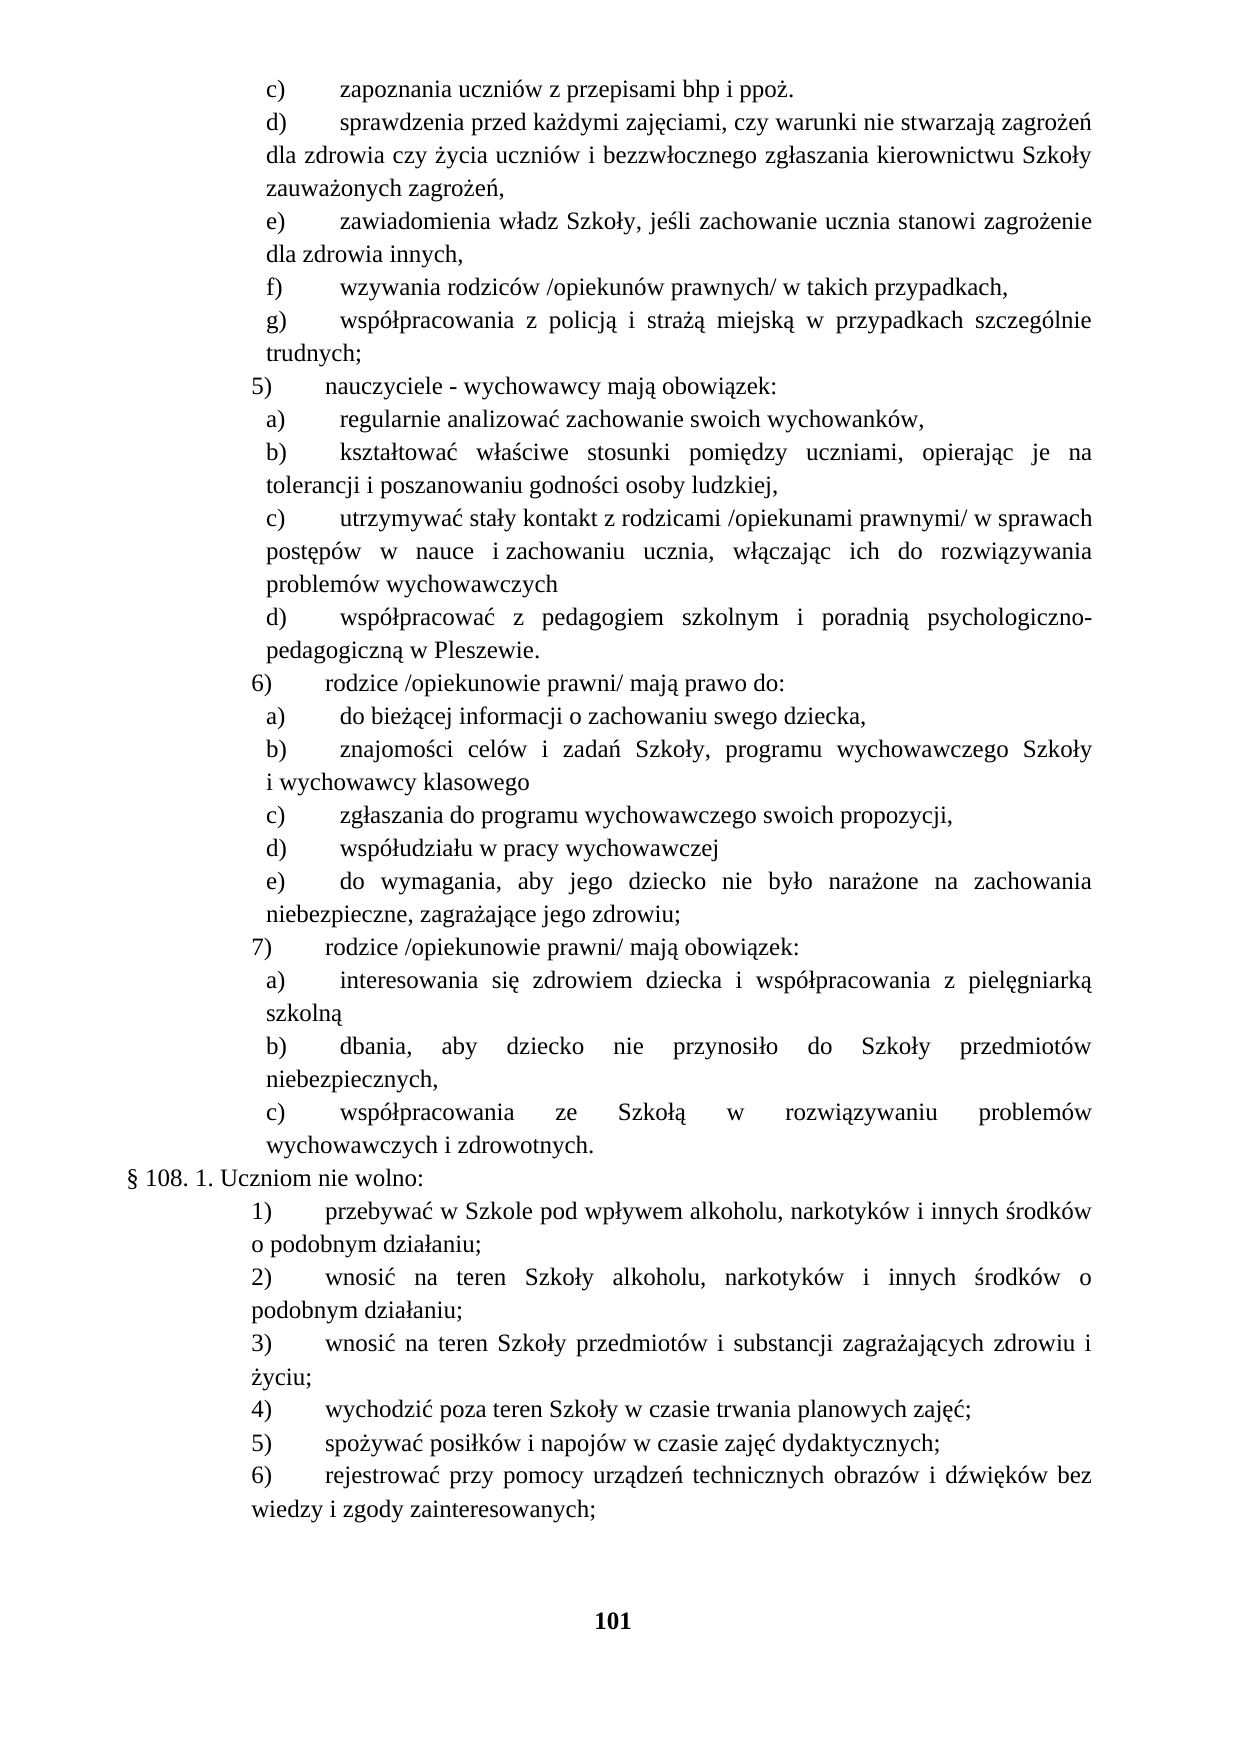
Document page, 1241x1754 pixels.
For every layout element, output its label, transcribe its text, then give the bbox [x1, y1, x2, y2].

list zgłaszania do programu wychowawczego swoich propozycji, [266, 800, 1093, 829]
list utrzymywać stały kontakt z rodzicami /opiekunami prawnymi/ w sprawach postępów w nauce i zachowaniu ucznia, włączając ich do rozwiązywania problemów wychowawczych [266, 503, 1093, 598]
list kształtować właściwe stosunki pomiędzy uczniami, opierając je na tolerancji i poszanowaniu godności osoby ludzkiej, [266, 437, 1093, 499]
list sprawdzenia przed każdymi zajęciami, czy warunki nie stwarzają zagrożeń dla zdrowia czy życia uczniów i bezzwłocznego zgłaszania kierownictwu Szkoły zauważonych zagrożeń, [266, 107, 1093, 202]
list przebywać w Szkole pod wpływem alkoholu, narkotyków i innych środków o podobnym działaniu; [251, 1196, 1093, 1258]
list rodzice /opiekunowie prawni/ mają obowiązek: [251, 932, 1093, 961]
list współudziału w pracy wychowawczej [266, 833, 1093, 862]
list nauczyciele - wychowawcy mają obowiązek: [251, 371, 1093, 400]
list do bieżącej informacji o zachowaniu swego dziecka, [266, 701, 1093, 730]
list spożywać posiłków i napojów w czasie zajęć dydaktycznych; [251, 1428, 1093, 1456]
list 1. Uczniom nie wolno: [126, 1163, 1093, 1192]
list zawiadomienia władz Szkoły, jeśli zachowanie ucznia stanowi zagrożenie dla zdrowia innych, [266, 206, 1093, 268]
list współpracować z pedagogiem szkolnym i poradnią psychologiczno-pedagogiczną w Pleszewie. [266, 602, 1093, 664]
list do wymagania, aby jego dziecko nie było narażone na zachowania niebezpieczne, zagrażające jego zdrowiu; [266, 866, 1093, 928]
list dbania, aby dziecko nie przynosiło do Szkoły przedmiotów niebezpiecznych, [266, 1031, 1093, 1093]
list wychodzić poza teren Szkoły w czasie trwania planowych zajęć; [251, 1394, 1093, 1423]
list rodzice /opiekunowie prawni/ mają prawo do: [251, 668, 1093, 697]
list interesowania się zdrowiem dziecka i współpracowania z pielęgniarką szkolną [266, 965, 1093, 1027]
list regularnie analizować zachowanie swoich wychowanków, [266, 404, 1093, 433]
list współpracowania z policją i strażą miejską w przypadkach szczególnie trudnych; [266, 305, 1093, 367]
list wzywania rodziców /opiekunów prawnych/ w takich przypadkach, [266, 272, 1093, 301]
list wnosić na teren Szkoły alkoholu, narkotyków i innych środków o podobnym działaniu; [251, 1262, 1093, 1324]
list wnosić na teren Szkoły przedmiotów i substancji zagrażających zdrowiu i życiu; [251, 1328, 1093, 1390]
list zapoznania uczniów z przepisami bhp i ppoż. [266, 74, 1093, 102]
list współpracowania ze Szkołą w rozwiązywaniu problemów wychowawczych i zdrowotnych. [266, 1097, 1093, 1159]
list znajomości celów i zadań Szkoły, programu wychowawczego Szkoły i wychowawcy klasowego [266, 734, 1093, 796]
list rejestrować przy pomocy urządzeń technicznych obrazów i dźwięków bez wiedzy i zgody zainteresowanych; [251, 1461, 1093, 1522]
